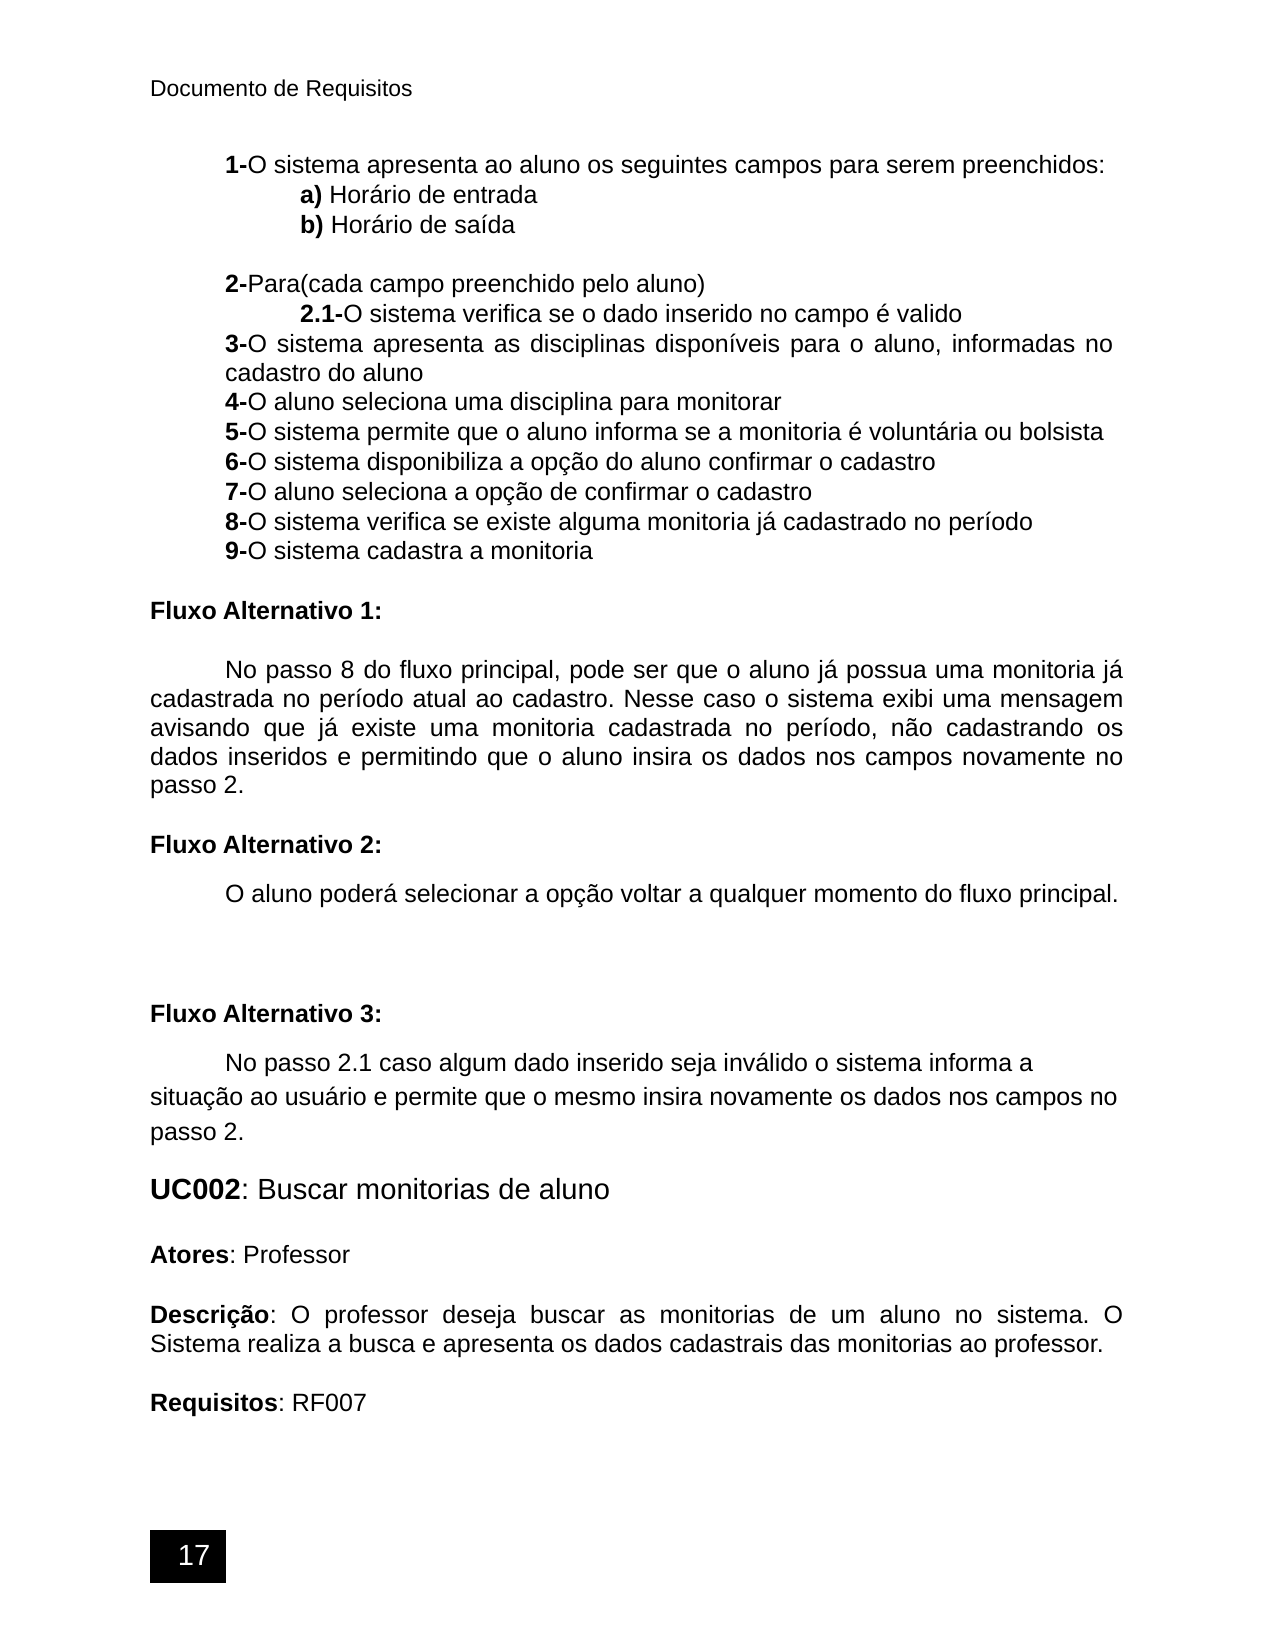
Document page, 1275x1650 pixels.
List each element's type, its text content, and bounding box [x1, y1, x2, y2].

text No passo 8 do fluxo principal, pode ser que o aluno já possua uma monitoria já cadastrada no período atual ao cadastro. Nesse caso o sistema exibi uma mensagem avisando que já existe uma monitoria cadastrada no período, não cadastrando os dados inseridos e permitindo que o aluno insira os dados nos campos novamente no passo 2. [150, 655, 1125, 799]
text Atores: Professor [150, 1240, 1125, 1269]
text 5-O sistema permite que o aluno informa se a monitoria é voluntária ou bolsista [150, 417, 1125, 446]
text Fluxo Alternativo 3: [150, 999, 1125, 1027]
text 4-O aluno seleciona uma disciplina para monitorar [150, 387, 1125, 416]
text Descrição: O professor deseja buscar as monitorias de um aluno no sistema. O Sistema realiza a busca e apresenta os dados cadastrais das monitorias ao professor. [150, 1300, 1125, 1357]
text 1-O sistema apresenta ao aluno os seguintes campos para serem preenchidos: [150, 150, 1125, 179]
subtitle UC002: Buscar monitorias de aluno [150, 1172, 1125, 1206]
text b) Horário de saída [150, 209, 1125, 238]
text Requisitos: RF007 [150, 1388, 1125, 1417]
text 8-O sistema verifica se existe alguma monitoria já cadastrado no período [150, 506, 1125, 535]
text Fluxo Alternativo 1: [150, 596, 1125, 624]
text Fluxo Alternativo 2: [150, 830, 1125, 859]
text 7-O aluno seleciona a opção de confirmar o cadastro [150, 477, 1125, 505]
text a) Horário de entrada [150, 180, 1125, 208]
text 6-O sistema disponibiliza a opção do aluno confirmar o cadastro [150, 447, 1125, 476]
text 3-O sistema apresenta as disciplinas disponíveis para o aluno, informadas no cadastro do aluno [150, 329, 1125, 386]
text O aluno poderá selecionar a opção voltar a qualquer momento do fluxo principal. [150, 879, 1125, 908]
text 2.1-O sistema verifica se o dado inserido no campo é valido [150, 299, 1125, 328]
text 2-Para(cada campo preenchido pelo aluno) [150, 269, 1125, 298]
text 9-O sistema cadastra a monitoria [150, 536, 1125, 565]
text No passo 2.1 caso algum dado inserido seja inválido o sistema informa a situação ao usuário e permite que o mesmo insira novamente os dados nos campos no passo 2. [150, 1048, 1125, 1145]
